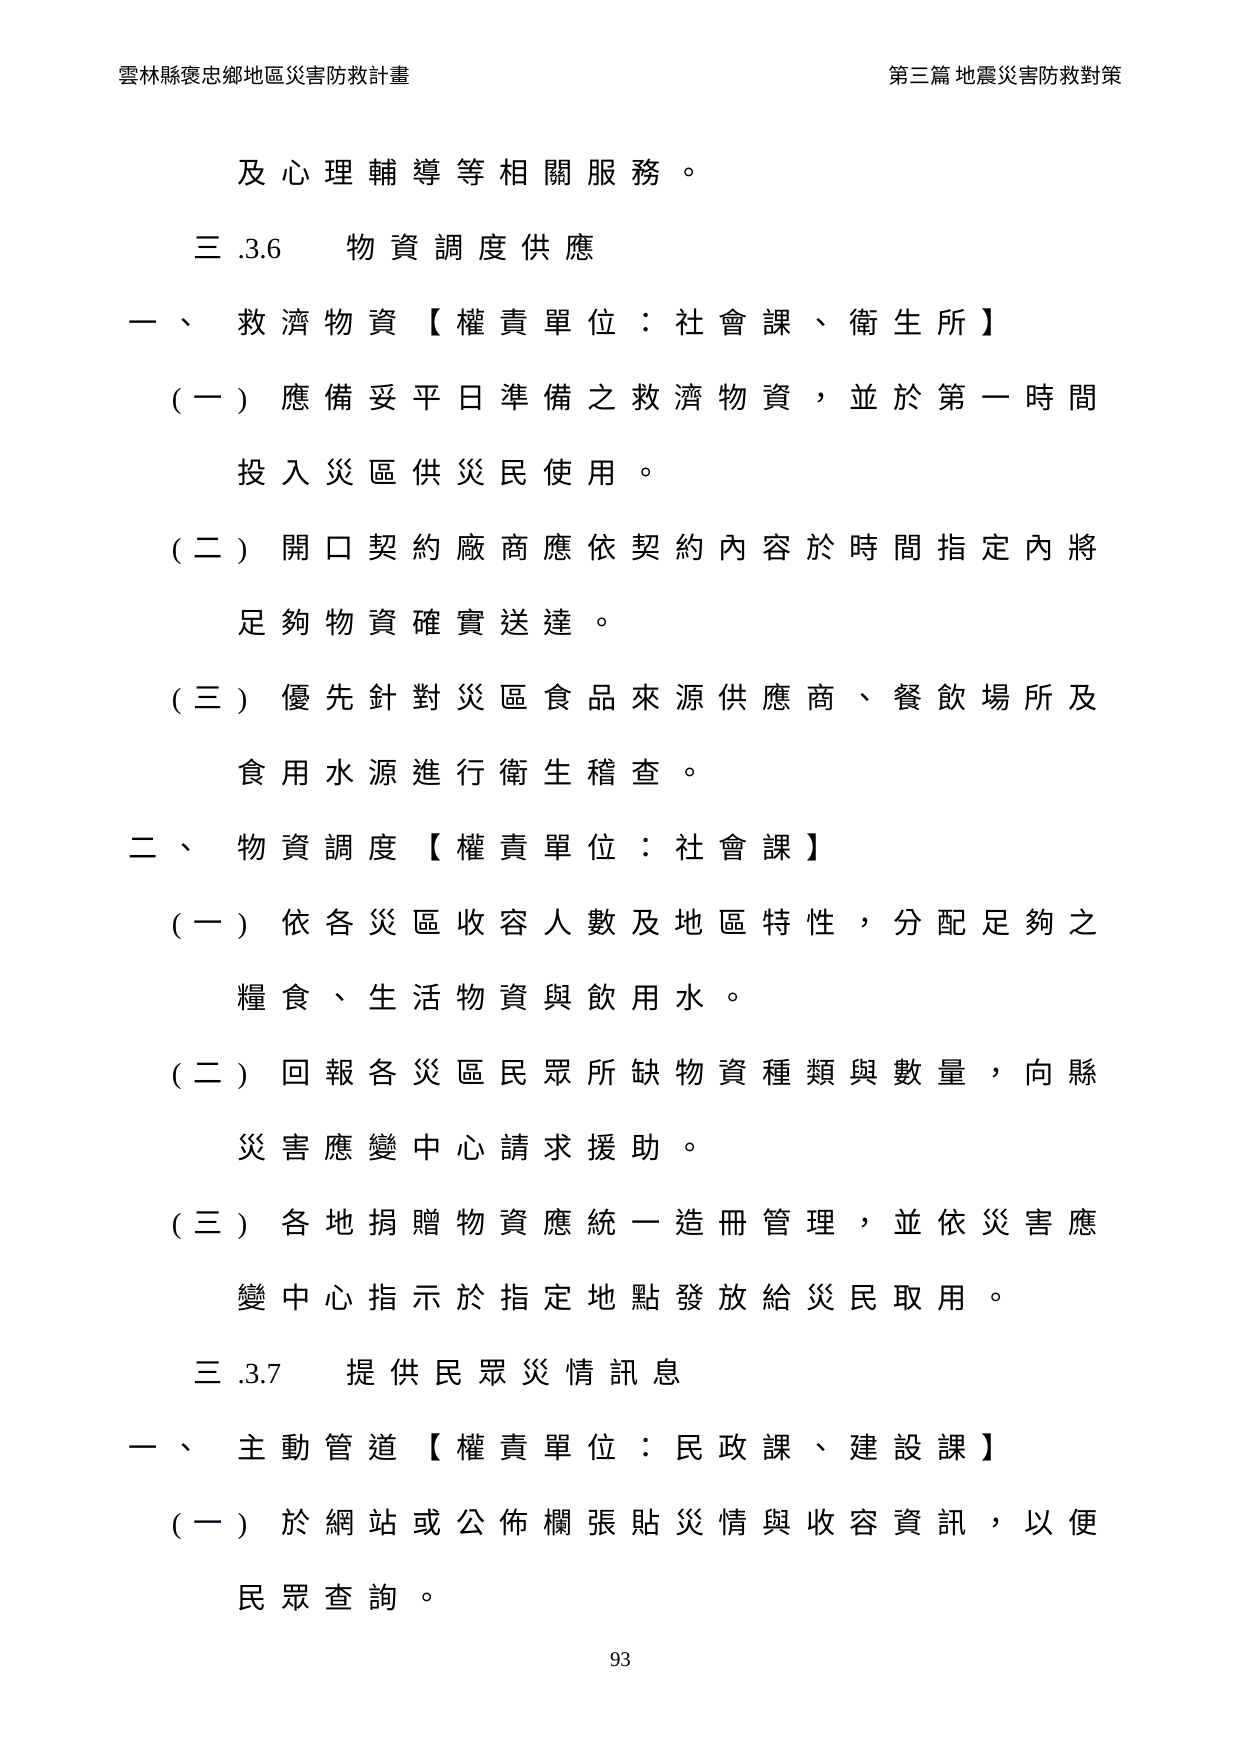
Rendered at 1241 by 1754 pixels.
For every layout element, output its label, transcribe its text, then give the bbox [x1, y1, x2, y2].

list 物資調度【權責單位：社會課】 [128, 802, 1112, 877]
list 依各災區收容人數及地區特性，分配足夠之糧食、生活物資與飲用水。 [157, 877, 1112, 1027]
list 各地捐贈物資應統一造冊管理，並依災害應變中心指示於指定地點發放給災民取用。 [157, 1177, 1112, 1327]
list 救濟物資【權責單位：社會課、衛生所】 [128, 277, 1112, 352]
list 應備妥平日準備之救濟物資，並於第一時間投入災區供災民使用。 [157, 352, 1112, 502]
list 物資調度供應 [187, 202, 1112, 277]
list 開口契約廠商應依契約內容於時間指定內將足夠物資確實送達。 [157, 502, 1112, 652]
list 優先針對災區食品來源供應商、餐飲場所及食用水源進行衛生稽查。 [157, 652, 1112, 802]
list 回報各災區民眾所缺物資種類與數量，向縣災害應變中心請求援助。 [157, 1027, 1112, 1177]
list 及心理輔導等相關服務。 [157, 127, 1112, 202]
list 提供民眾災情訊息 [187, 1327, 1112, 1402]
list 於網站或公佈欄張貼災情與收容資訊，以便民眾查詢。 [157, 1477, 1112, 1627]
list 主動管道【權責單位：民政課、建設課】 [128, 1402, 1112, 1477]
